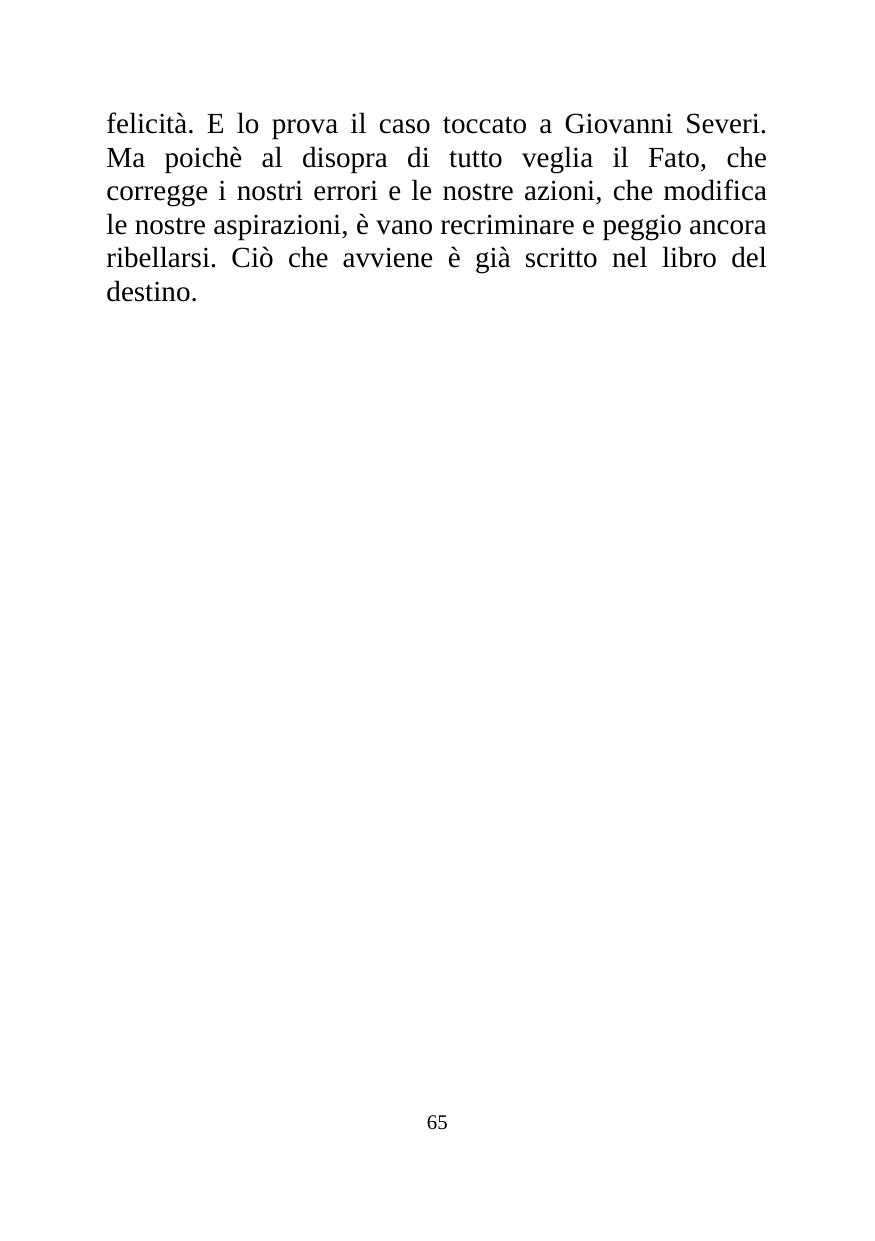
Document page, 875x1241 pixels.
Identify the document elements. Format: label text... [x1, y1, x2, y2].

text felicità. E lo prova il caso toccato a Giovanni Severi. Ma poichè al disopra di tutto veglia il Fato, che corregge i nostri errori e le nostre azioni, che modifica le nostre aspirazioni, è vano recriminare e peggio ancora ribellarsi. Ciò che avviene è già scritto nel libro del destino. [106, 106, 768, 307]
